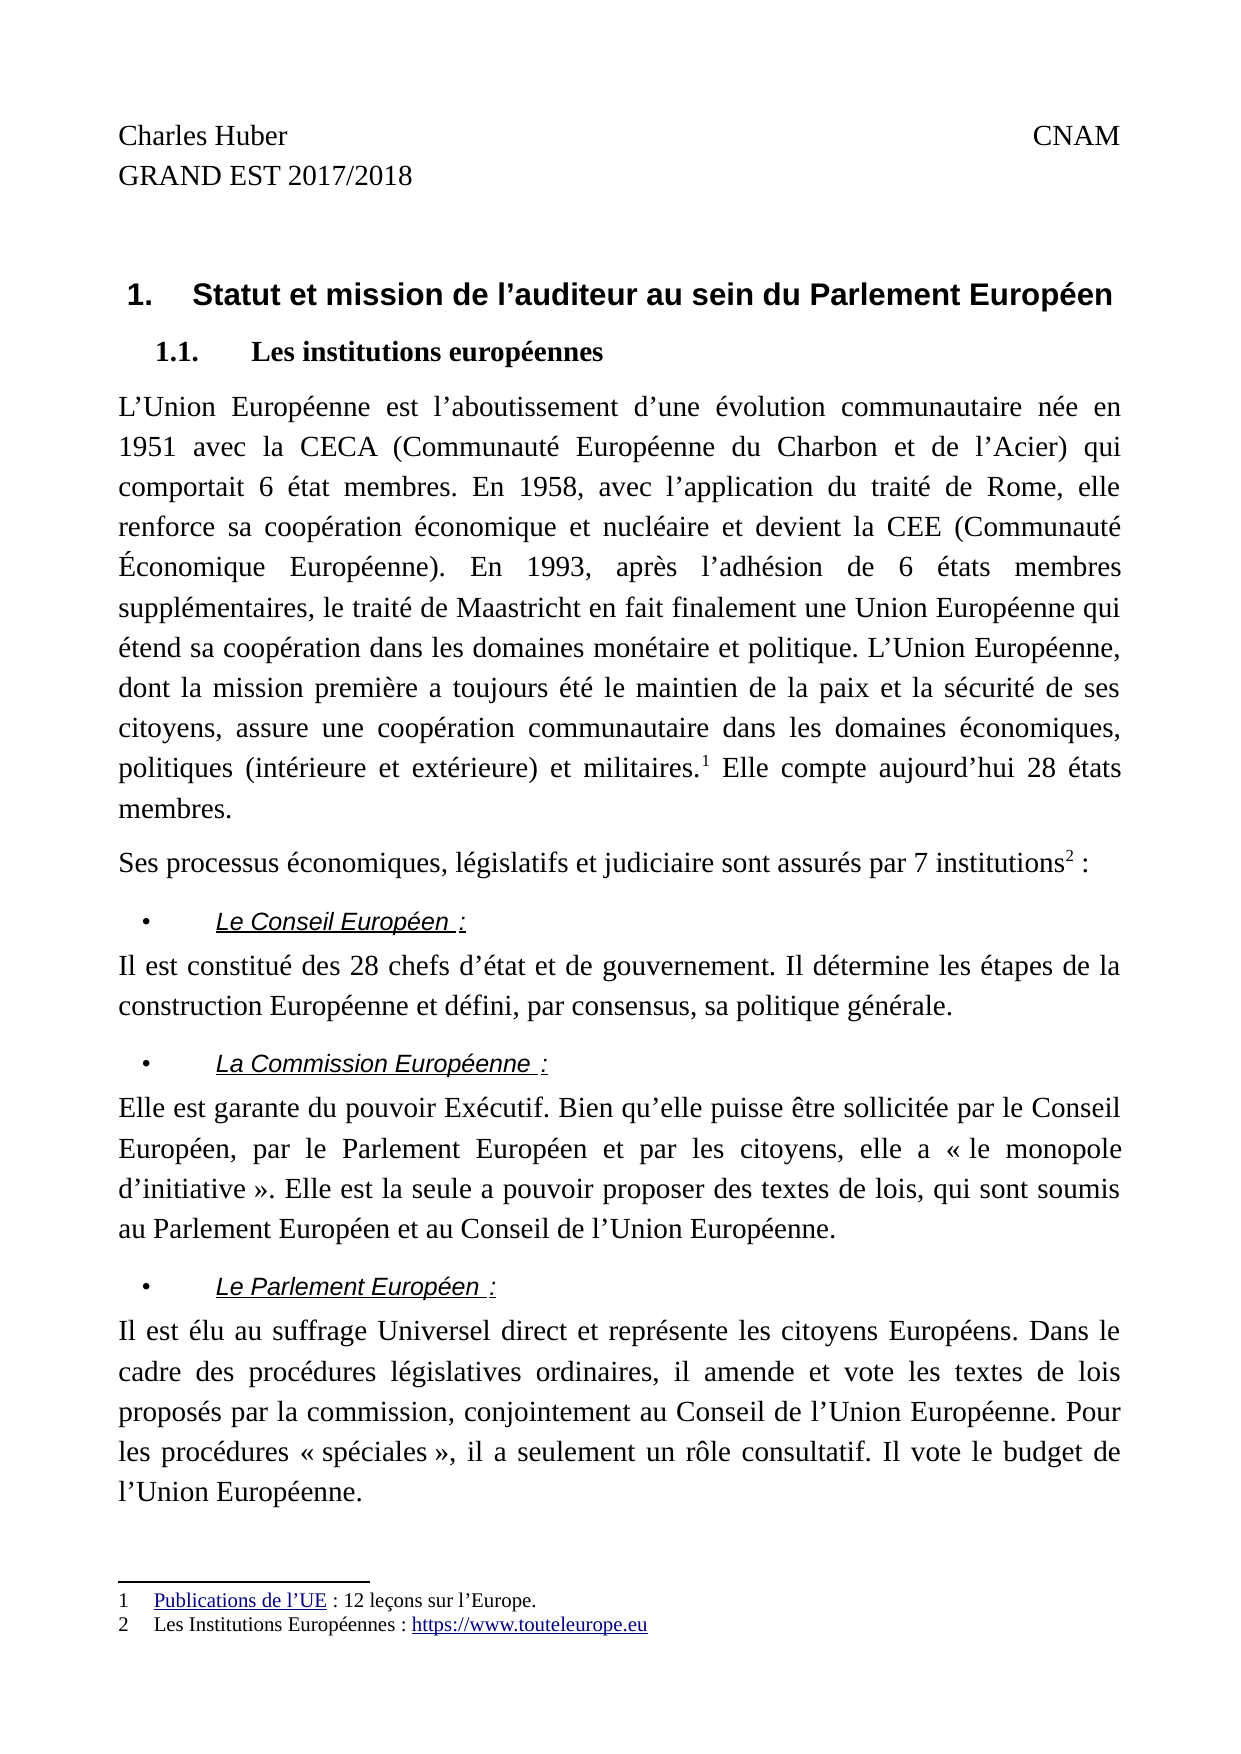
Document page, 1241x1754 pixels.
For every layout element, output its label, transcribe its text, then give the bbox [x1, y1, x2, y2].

subtitle Les institutions européennes [148, 334, 1122, 367]
subtitle Les Institutions Européennes : https://www.touteleurope.eu [118, 1612, 1122, 1636]
text Ses processus économiques, législatifs et judiciaire sont assurés par 7 institutions : [118, 846, 1122, 879]
subtitle La Commission Européenne : [142, 1049, 1122, 1078]
text Il est élu au suffrage Universel direct et représente les citoyens Européens. Dans le cadre des procédures législatives ordinaires, il amende et vote les textes de lois proposés par la commission, conjointement au Conseil de l’Union Européenne. Pour les procédures « spéciales », il a seulement un rôle consultatif. Il vote le budget de l’Union Européenne. [118, 1313, 1122, 1508]
text L’Union Européenne est l’aboutissement d’une évolution communautaire née en 1951 avec la CECA (Communauté Européenne du Charbon et de l’Acier) qui comportait 6 état membres. En 1958, avec l’application du traité de Rome, elle renforce sa coopération économique et nucléaire et devient la CEE (Communauté Économique Européenne). En 1993, après l’adhésion de 6 états membres supplémentaires, le traité de Maastricht en fait finalement une Union Européenne qui étend sa coopération dans les domaines monétaire et politique. L’Union Européenne, dont la mission première a toujours été le maintien de la paix et la sécurité de ses citoyens, assure une coopération communautaire dans les domaines économiques, politiques (intérieure et extérieure) et militaires. Elle compte aujourd’hui 28 états membres. [118, 389, 1122, 824]
subtitle Publications de l’UE : 12 leçons sur l’Europe. [118, 1588, 1122, 1612]
text Il est constitué des 28 chefs d’état et de gouvernement. Il détermine les étapes de la construction Européenne et défini, par consensus, sa politique générale. [118, 948, 1122, 1022]
subtitle Le Parlement Européen : [142, 1272, 1122, 1301]
text Elle est garante du pouvoir Exécutif. Bien qu’elle puisse être sollicitée par le Conseil Européen, par le Parlement Européen et par les citoyens, elle a « le monopole d’initiative ». Elle est la seule a pouvoir proposer des textes de lois, qui sont soumis au Parlement Européen et au Conseil de l’Union Européenne. [118, 1091, 1122, 1245]
subtitle Statut et mission de l’auditeur au sein du Parlement Européen [118, 276, 1122, 312]
subtitle Le Conseil Européen : [142, 907, 1122, 935]
